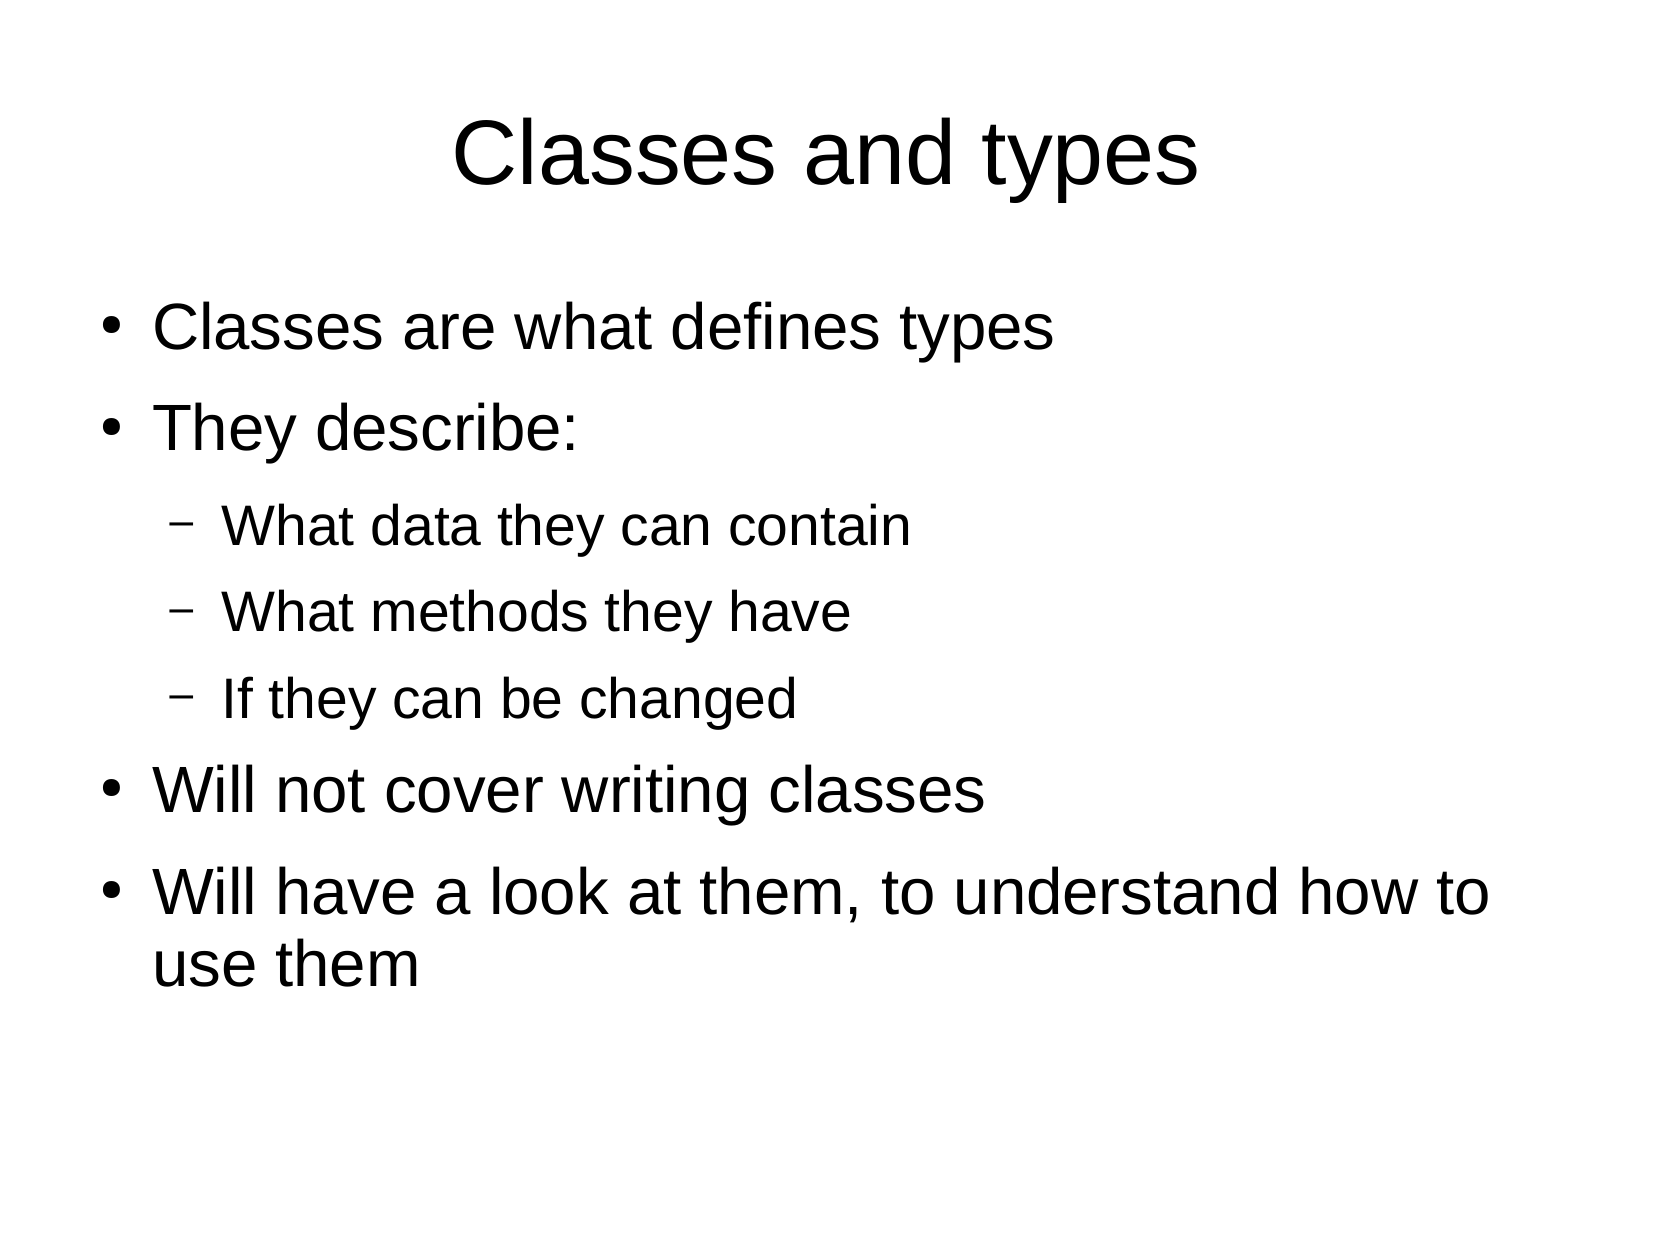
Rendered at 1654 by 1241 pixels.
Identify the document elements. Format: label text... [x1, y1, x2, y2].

list Classes are what defines types They describe: What data they can contain What methods they have If they can be changed Will not cover writing classes Will have a look at them, to understand how to use them [82, 290, 1571, 1010]
title Classes and types [82, 49, 1571, 257]
